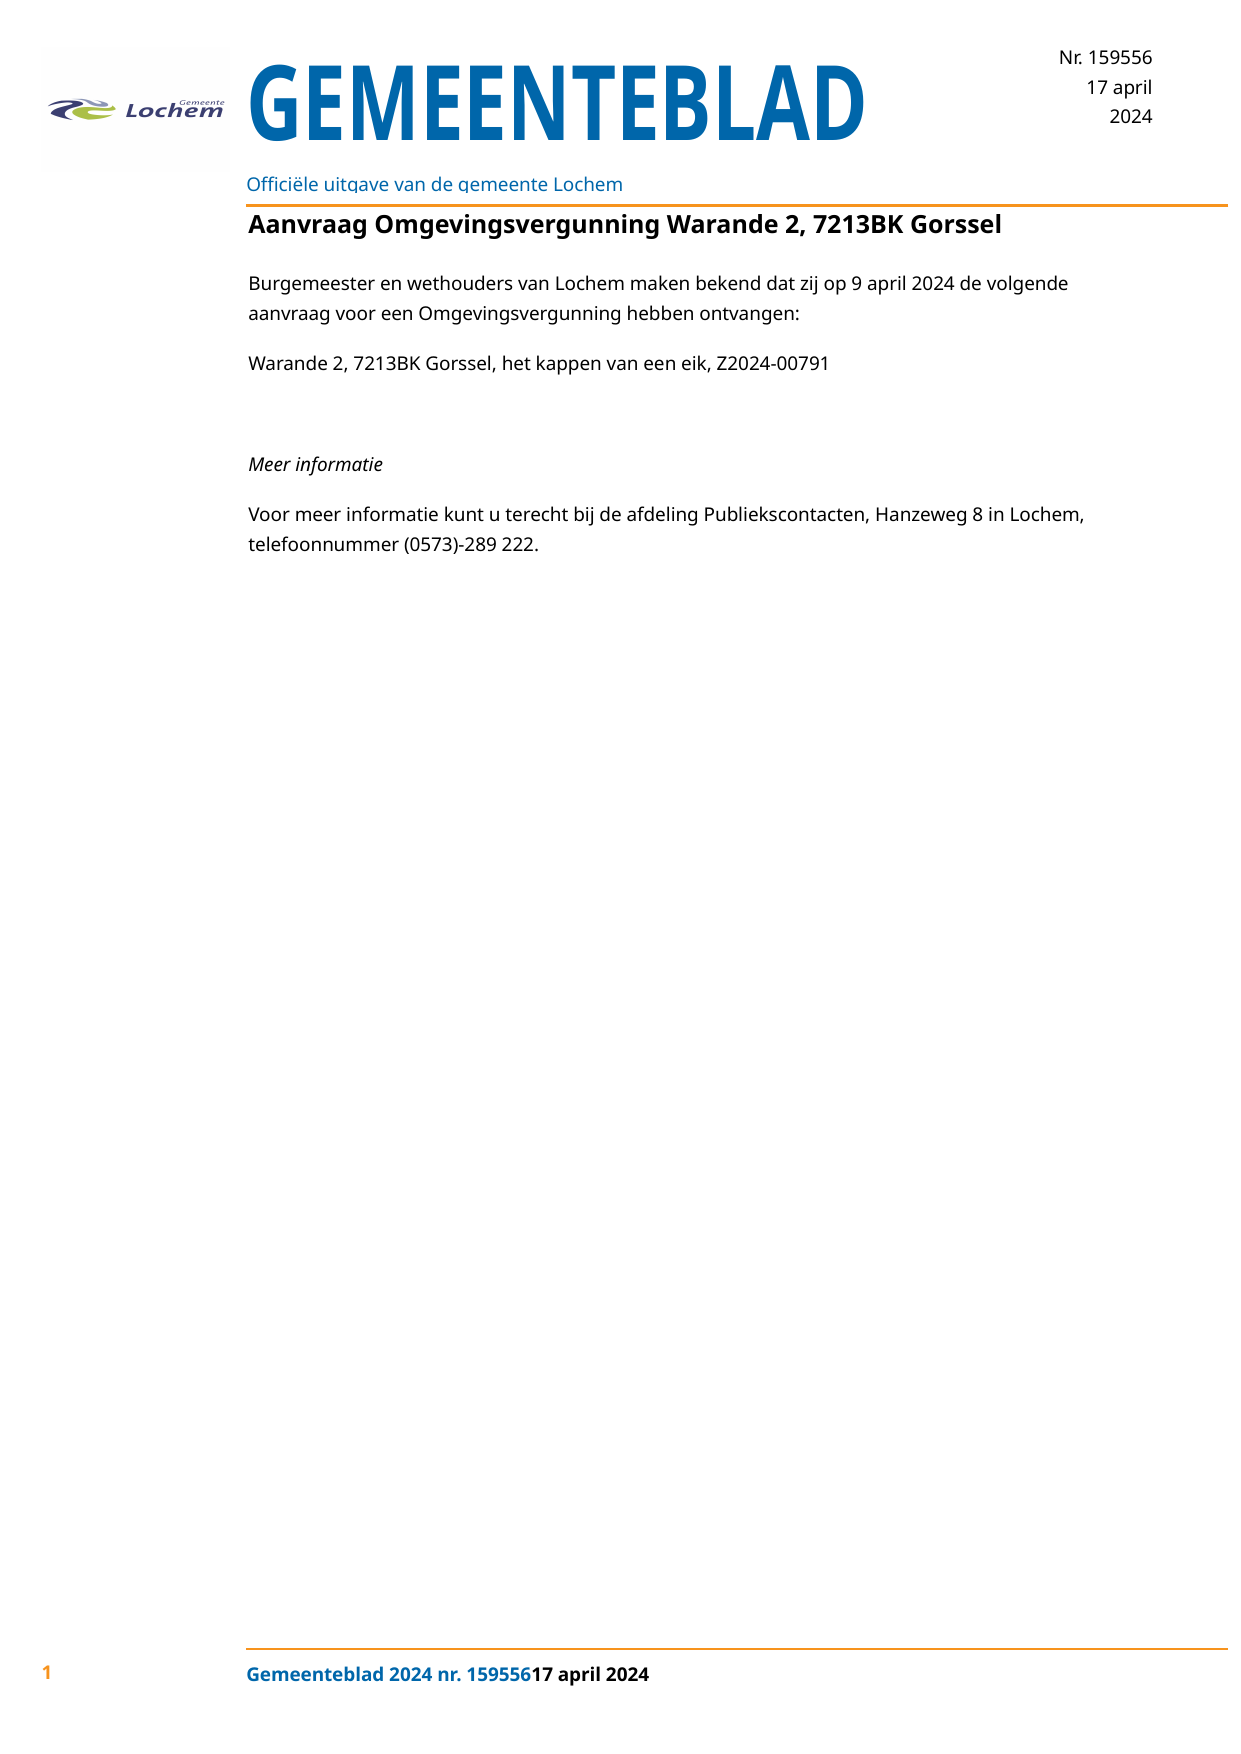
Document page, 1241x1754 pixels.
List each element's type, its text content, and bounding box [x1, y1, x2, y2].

text Meer informatie [248, 451, 1152, 477]
text Burgemeester en wethouders van Lochem maken bekend dat zij op 9 april 2024 de volgende aanvraag voor een Omgevingsvergunning hebben ontvangen: [248, 270, 1152, 326]
text Aanvraag Omgevingsvergunning Warande 2, 7213BK Gorssel [248, 207, 1152, 241]
picture [41, 47, 231, 172]
text Warande 2, 7213BK Gorssel, het kappen van een eik, Z2024-00791 [248, 350, 1152, 376]
text Voor meer informatie kunt u terecht bij de afdeling Publiekscontacten, Hanzeweg 8 in Lochem, telefoonnummer (0573)-289 222. [248, 502, 1152, 557]
